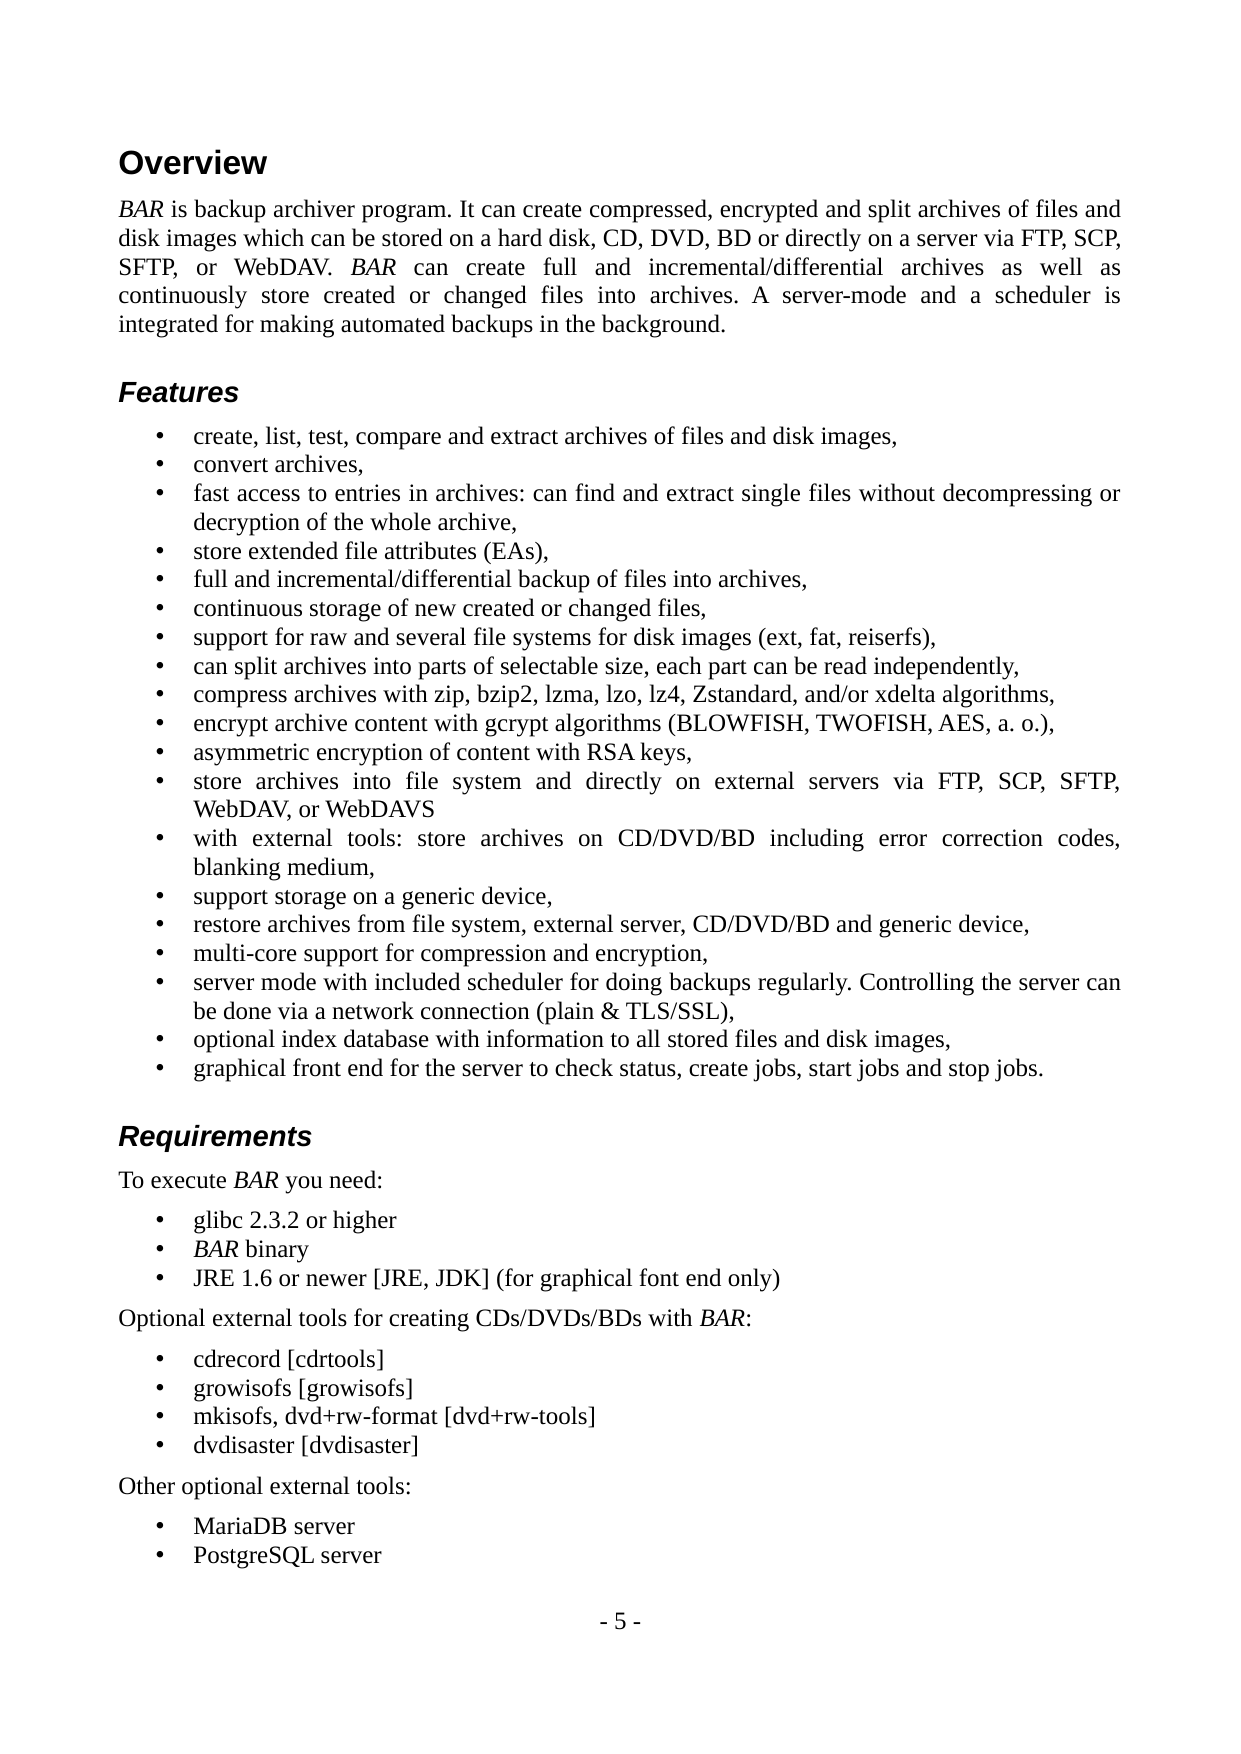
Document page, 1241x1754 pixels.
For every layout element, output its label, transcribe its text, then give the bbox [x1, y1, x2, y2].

subtitle Overview [118, 143, 1122, 182]
list PostgreSQL server [156, 1540, 1122, 1569]
list full and incremental/differential backup of files into archives, [156, 564, 1122, 593]
list asymmetric encryption of content with RSA keys, [156, 737, 1122, 766]
list encrypt archive content with gcrypt algorithms (BLOWFISH, TWOFISH, AES, a. o.), [156, 708, 1122, 737]
list optional index database with information to all stored files and disk images, [156, 1024, 1122, 1053]
list continuous storage of new created or changed files, [156, 593, 1122, 622]
text Optional external tools for creating CDs/DVDs/BDs with BAR: [118, 1303, 1122, 1332]
list restore archives from file system, external server, CD/DVD/BD and generic device, [156, 909, 1122, 938]
text To execute BAR you need: [118, 1165, 1122, 1194]
list cdrecord [cdrtools] [156, 1344, 1122, 1373]
subtitle Requirements [118, 1119, 1122, 1152]
list store archives into file system and directly on external servers via FTP, SCP, SFTP, WebDAV, or WebDAVS [156, 766, 1122, 823]
list multi-core support for compression and encryption, [156, 938, 1122, 967]
list dvdisaster [dvdisaster] [156, 1430, 1122, 1459]
list BAR binary [156, 1234, 1122, 1263]
list create, list, test, compare and extract archives of files and disk images, [156, 421, 1122, 449]
list server mode with included scheduler for doing backups regularly. Controlling the server can be done via a network connection (plain & TLS/SSL), [156, 967, 1122, 1024]
list mkisofs, dvd+rw-format [dvd+rw-tools] [156, 1401, 1122, 1430]
list convert archives, [156, 449, 1122, 478]
list growisofs [growisofs] [156, 1373, 1122, 1401]
list compress archives with zip, bzip2, lzma, lzo, lz4, Zstandard, and/or xdelta algorithms, [156, 679, 1122, 708]
list glibc 2.3.2 or higher [156, 1205, 1122, 1234]
list graphical front end for the server to check status, create jobs, start jobs and stop jobs. [156, 1053, 1122, 1082]
list store extended file attributes (EAs), [156, 536, 1122, 564]
subtitle Features [118, 375, 1122, 408]
list can split archives into parts of selectable size, each part can be read independently, [156, 651, 1122, 679]
list JRE 1.6 or newer [JRE, JDK] (for graphical font end only) [156, 1263, 1122, 1292]
list with external tools: store archives on CD/DVD/BD including error correction codes, blanking medium, [156, 823, 1122, 881]
list fast access to entries in archives: can find and extract single files without decompressing or decryption of the whole archive, [156, 478, 1122, 536]
list MariaDB server [156, 1511, 1122, 1540]
text BAR is backup archiver program. It can create compressed, encrypted and split archives of files and disk images which can be stored on a hard disk, CD, DVD, BD or directly on a server via FTP, SCP, SFTP, or WebDAV. BAR can create full and incremental/differential archives as well as continuously store created or changed files into archives. A server-mode and a scheduler is integrated for making automated backups in the background. [118, 194, 1122, 338]
list support for raw and several file systems for disk images (ext, fat, reiserfs), [156, 622, 1122, 651]
text Other optional external tools: [118, 1471, 1122, 1499]
list support storage on a generic device, [156, 881, 1122, 909]
